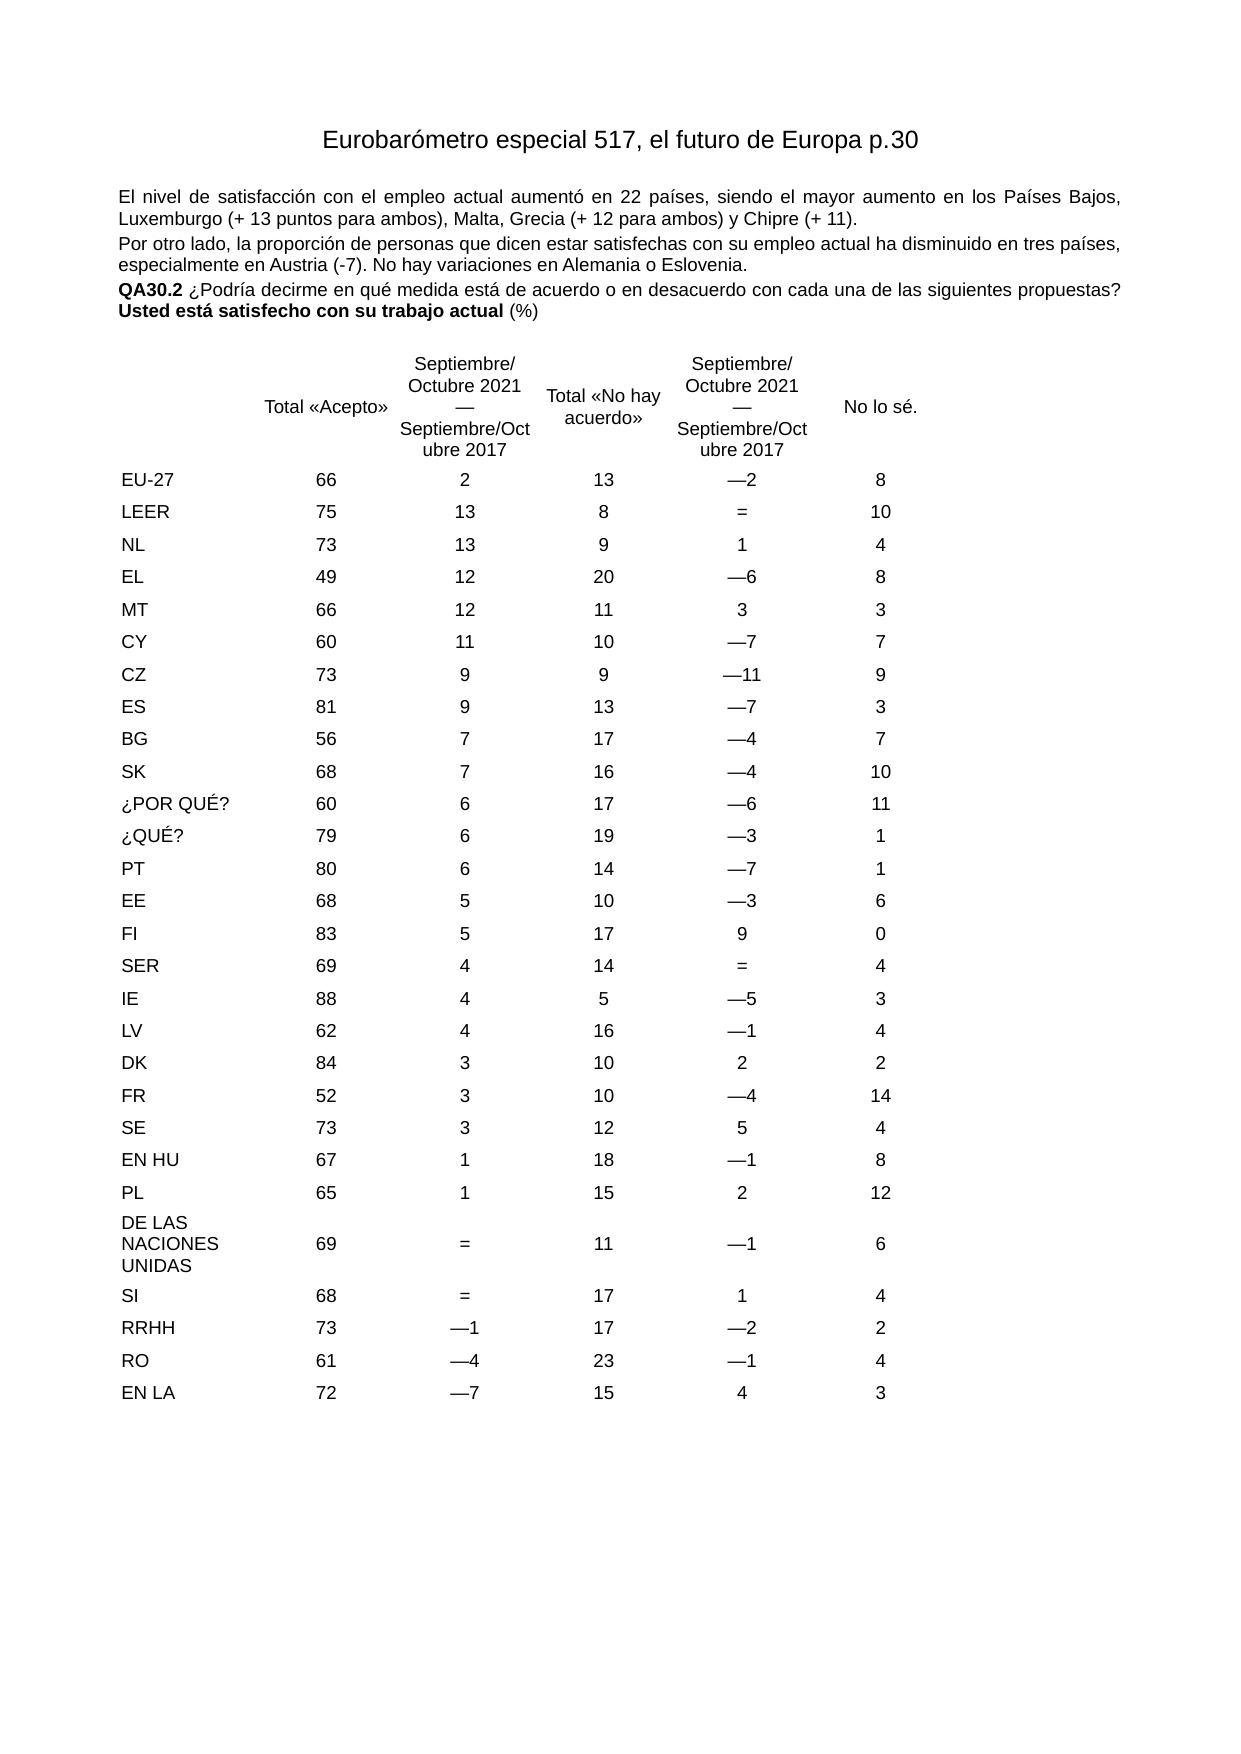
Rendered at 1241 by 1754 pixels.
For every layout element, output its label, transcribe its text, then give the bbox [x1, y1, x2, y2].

table_cell 10 [534, 626, 673, 658]
table_cell 17 [534, 1279, 673, 1312]
table_cell —3 [673, 820, 811, 852]
table_cell 81 [257, 690, 395, 723]
table_cell 1 [811, 852, 950, 885]
table_cell 17 [534, 788, 673, 820]
table_cell 68 [257, 885, 395, 917]
table_cell —6 [673, 561, 811, 593]
table_cell LV [118, 1014, 257, 1047]
table_header No lo sé. [811, 350, 950, 463]
table_cell 73 [257, 528, 395, 561]
table_cell —2 [673, 1312, 811, 1344]
table_cell 1 [811, 820, 950, 852]
table_cell 11 [811, 788, 950, 820]
table_cell EN LA [118, 1376, 257, 1409]
table_cell 14 [534, 950, 673, 982]
table_cell BG [118, 723, 257, 755]
table_cell 13 [534, 464, 673, 496]
table_cell CZ [118, 658, 257, 690]
table_cell 17 [534, 917, 673, 949]
table_cell 4 [811, 528, 950, 561]
table_cell 15 [534, 1176, 673, 1209]
table_header Septiembre/Octubre 2021 — Septiembre/Octubre 2017 [395, 350, 534, 463]
table_cell 3 [811, 982, 950, 1014]
table_cell 10 [811, 755, 950, 787]
table_cell 5 [395, 885, 534, 917]
table_header Total «Acepto» [257, 350, 395, 463]
table_cell MT [118, 593, 257, 626]
table_cell 11 [534, 1209, 673, 1279]
table_cell 52 [257, 1079, 395, 1111]
table_cell ¿POR QUÉ? [118, 788, 257, 820]
table_cell 68 [257, 1279, 395, 1312]
table_cell 11 [395, 626, 534, 658]
table_cell DE LAS NACIONES UNIDAS [118, 1209, 257, 1279]
table_cell 4 [811, 1344, 950, 1376]
table_cell 84 [257, 1047, 395, 1079]
table_cell 9 [395, 658, 534, 690]
table_cell —4 [395, 1344, 534, 1376]
table_cell 49 [257, 561, 395, 593]
table_cell 13 [395, 528, 534, 561]
table_cell PT [118, 852, 257, 885]
table_cell 60 [257, 788, 395, 820]
table_cell = [673, 950, 811, 982]
table_cell FR [118, 1079, 257, 1111]
table_cell 4 [811, 1279, 950, 1312]
table_cell 61 [257, 1344, 395, 1376]
table_cell —1 [395, 1312, 534, 1344]
table_cell —7 [673, 852, 811, 885]
table_cell —7 [673, 690, 811, 723]
table_cell 4 [395, 950, 534, 982]
table_cell 5 [534, 982, 673, 1014]
table_cell —1 [673, 1344, 811, 1376]
table_cell 9 [534, 658, 673, 690]
table_cell 23 [534, 1344, 673, 1376]
table_cell = [395, 1209, 534, 1279]
table_cell 1 [673, 528, 811, 561]
table_cell 80 [257, 852, 395, 885]
table_cell 4 [811, 1014, 950, 1047]
table_cell 5 [395, 917, 534, 949]
table_cell CY [118, 626, 257, 658]
table_cell 12 [395, 561, 534, 593]
table_cell 9 [811, 658, 950, 690]
table_cell 3 [395, 1079, 534, 1111]
table_cell —5 [673, 982, 811, 1014]
table_cell 3 [811, 1376, 950, 1409]
table_cell 9 [534, 528, 673, 561]
table_cell 73 [257, 1312, 395, 1344]
table_cell 75 [257, 496, 395, 528]
table_cell 10 [534, 1047, 673, 1079]
table_cell 2 [395, 464, 534, 496]
table_cell ES [118, 690, 257, 723]
table_cell EL [118, 561, 257, 593]
table_cell 1 [395, 1176, 534, 1209]
table_cell 6 [395, 852, 534, 885]
table_cell LEER [118, 496, 257, 528]
table_cell 12 [395, 593, 534, 626]
table_cell 0 [811, 917, 950, 949]
table_cell 69 [257, 950, 395, 982]
table_cell RO [118, 1344, 257, 1376]
table_cell EN HU [118, 1144, 257, 1176]
table_cell DK [118, 1047, 257, 1079]
table_cell 12 [534, 1111, 673, 1144]
table_cell 68 [257, 755, 395, 787]
table_cell 9 [395, 690, 534, 723]
table_cell 16 [534, 1014, 673, 1047]
table_cell 4 [673, 1376, 811, 1409]
table_cell 66 [257, 593, 395, 626]
table_cell —2 [673, 464, 811, 496]
table_cell 5 [673, 1111, 811, 1144]
table_cell —1 [673, 1014, 811, 1047]
table_cell 7 [395, 755, 534, 787]
table_cell 62 [257, 1014, 395, 1047]
table_cell 20 [534, 561, 673, 593]
table_cell 6 [395, 820, 534, 852]
table_cell 4 [811, 1111, 950, 1144]
table_cell 60 [257, 626, 395, 658]
table_cell 8 [811, 464, 950, 496]
table_cell PL [118, 1176, 257, 1209]
table_cell 6 [395, 788, 534, 820]
table_cell 17 [534, 1312, 673, 1344]
table_cell 12 [811, 1176, 950, 1209]
table_cell 2 [673, 1047, 811, 1079]
table_cell —4 [673, 755, 811, 787]
table_cell 13 [395, 496, 534, 528]
table_cell 1 [395, 1144, 534, 1176]
text QA30.2 ¿Podría decirme en qué medida está de acuerdo o en desacuerdo con cada una de las siguientes propuestas? Usted está satisfecho con su trabajo actual (%) [118, 279, 1122, 322]
table_cell NL [118, 528, 257, 561]
table_cell = [395, 1279, 534, 1312]
table_cell —11 [673, 658, 811, 690]
table_cell 3 [811, 593, 950, 626]
table_cell 17 [534, 723, 673, 755]
table_cell SK [118, 755, 257, 787]
table_cell 10 [534, 885, 673, 917]
table_cell 73 [257, 658, 395, 690]
table_cell SER [118, 950, 257, 982]
table_cell 65 [257, 1176, 395, 1209]
table_cell IE [118, 982, 257, 1014]
table_cell 3 [811, 690, 950, 723]
table_cell 88 [257, 982, 395, 1014]
table_cell SI [118, 1279, 257, 1312]
table_header [118, 350, 257, 463]
table_cell 2 [811, 1312, 950, 1344]
table_cell —7 [395, 1376, 534, 1409]
table_cell 18 [534, 1144, 673, 1176]
table_cell 3 [673, 593, 811, 626]
table_cell —4 [673, 1079, 811, 1111]
table_cell 13 [534, 690, 673, 723]
table_cell 3 [395, 1111, 534, 1144]
table_cell 15 [534, 1376, 673, 1409]
table_cell 16 [534, 755, 673, 787]
table_cell 67 [257, 1144, 395, 1176]
text Por otro lado, la proporción de personas que dicen estar satisfechas con su empleo actual ha disminuido en tres países, especialmente en Austria (-7). No hay variaciones en Alemania o Eslovenia. [118, 232, 1122, 276]
table_cell 6 [811, 1209, 950, 1279]
table_cell 79 [257, 820, 395, 852]
table_cell 3 [395, 1047, 534, 1079]
table_cell 8 [811, 561, 950, 593]
table_cell EE [118, 885, 257, 917]
table_cell SE [118, 1111, 257, 1144]
table_cell ¿QUÉ? [118, 820, 257, 852]
table_cell 10 [811, 496, 950, 528]
table_cell 2 [673, 1176, 811, 1209]
table_cell 69 [257, 1209, 395, 1279]
table_cell 4 [395, 1014, 534, 1047]
table_cell 14 [811, 1079, 950, 1111]
table_cell 56 [257, 723, 395, 755]
table_cell 4 [811, 950, 950, 982]
table_cell 1 [673, 1279, 811, 1312]
table_cell —4 [673, 723, 811, 755]
table_cell 8 [811, 1144, 950, 1176]
table_cell RRHH [118, 1312, 257, 1344]
table_cell FI [118, 917, 257, 949]
table_cell 7 [811, 723, 950, 755]
table_cell —6 [673, 788, 811, 820]
table_cell 9 [673, 917, 811, 949]
table_header Septiembre/Octubre 2021 — Septiembre/Octubre 2017 [673, 350, 811, 463]
table_cell EU-27 [118, 464, 257, 496]
text El nivel de satisfacción con el empleo actual aumentó en 22 países, siendo el mayor aumento en los Países Bajos, Luxemburgo (+ 13 puntos para ambos), Malta, Grecia (+ 12 para ambos) y Chipre (+ 11). [118, 186, 1122, 229]
table_cell 14 [534, 852, 673, 885]
table_cell 73 [257, 1111, 395, 1144]
table_cell 2 [811, 1047, 950, 1079]
table_cell = [673, 496, 811, 528]
table_cell 7 [395, 723, 534, 755]
table_cell —1 [673, 1209, 811, 1279]
table_cell —3 [673, 885, 811, 917]
table_cell 72 [257, 1376, 395, 1409]
table_header Total «No hay acuerdo» [534, 350, 673, 463]
table_cell 8 [534, 496, 673, 528]
table_cell 7 [811, 626, 950, 658]
table_cell 11 [534, 593, 673, 626]
table_cell 66 [257, 464, 395, 496]
table_cell 10 [534, 1079, 673, 1111]
table_cell —7 [673, 626, 811, 658]
table_cell —1 [673, 1144, 811, 1176]
table_cell 83 [257, 917, 395, 949]
table_cell 6 [811, 885, 950, 917]
table_cell 19 [534, 820, 673, 852]
table_cell 4 [395, 982, 534, 1014]
